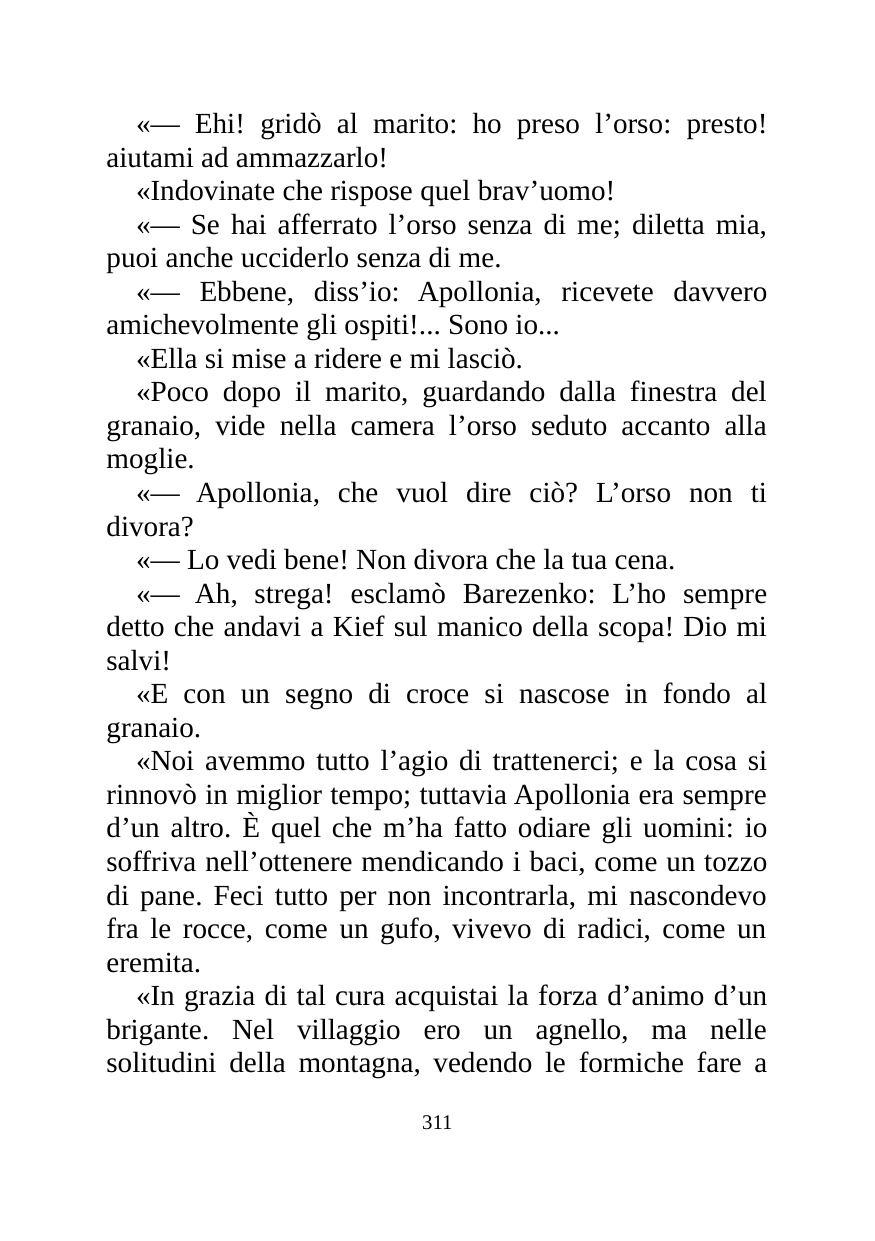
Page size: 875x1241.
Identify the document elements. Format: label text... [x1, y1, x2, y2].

text «In grazia di tal cura acquistai la forza d’animo d’un brigante. Nel villaggio ero un agnello, ma nelle solitudini della montagna, vedendo le formiche fare a [106, 978, 768, 1079]
text «Poco dopo il marito, guardando dalla finestra del granaio, vide nella camera l’orso seduto accanto alla moglie. [106, 374, 768, 475]
text «Indovinate che rispose quel brav’uomo! [106, 173, 768, 207]
text «Noi avemmo tutto l’agio di trattenerci; e la cosa si rinnovò in miglior tempo; tuttavia Apollonia era sempre d’un altro. È quel che m’ha fatto odiare gli uomini: io soffriva nell’ottenere mendicando i baci, come un tozzo di pane. Feci tutto per non incontrarla, mi nascondevo fra le rocce, come un gufo, vivevo di radici, come un eremita. [106, 743, 768, 978]
text «Ella si mise a ridere e mi lasciò. [106, 341, 768, 374]
text «— Lo vedi bene! Non divora che la tua cena. [106, 542, 768, 576]
text «— Se hai afferrato l’orso senza di me; diletta mia, puoi anche ucciderlo senza di me. [106, 207, 768, 274]
text «— Ebbene, diss’io: Apollonia, ricevete davvero amichevolmente gli ospiti!... Sono io... [106, 274, 768, 341]
text «— Ah, strega! esclamò Barezenko: L’ho sempre detto che andavi a Kief sul manico della scopa! Dio mi salvi! [106, 576, 768, 676]
text «E con un segno di croce si nascose in fondo al granaio. [106, 676, 768, 743]
text «— Apollonia, che vuol dire ciò? L’orso non ti divora? [106, 475, 768, 542]
text «— Ehi! gridò al marito: ho preso l’orso: presto! aiutami ad ammazzarlo! [106, 106, 768, 173]
